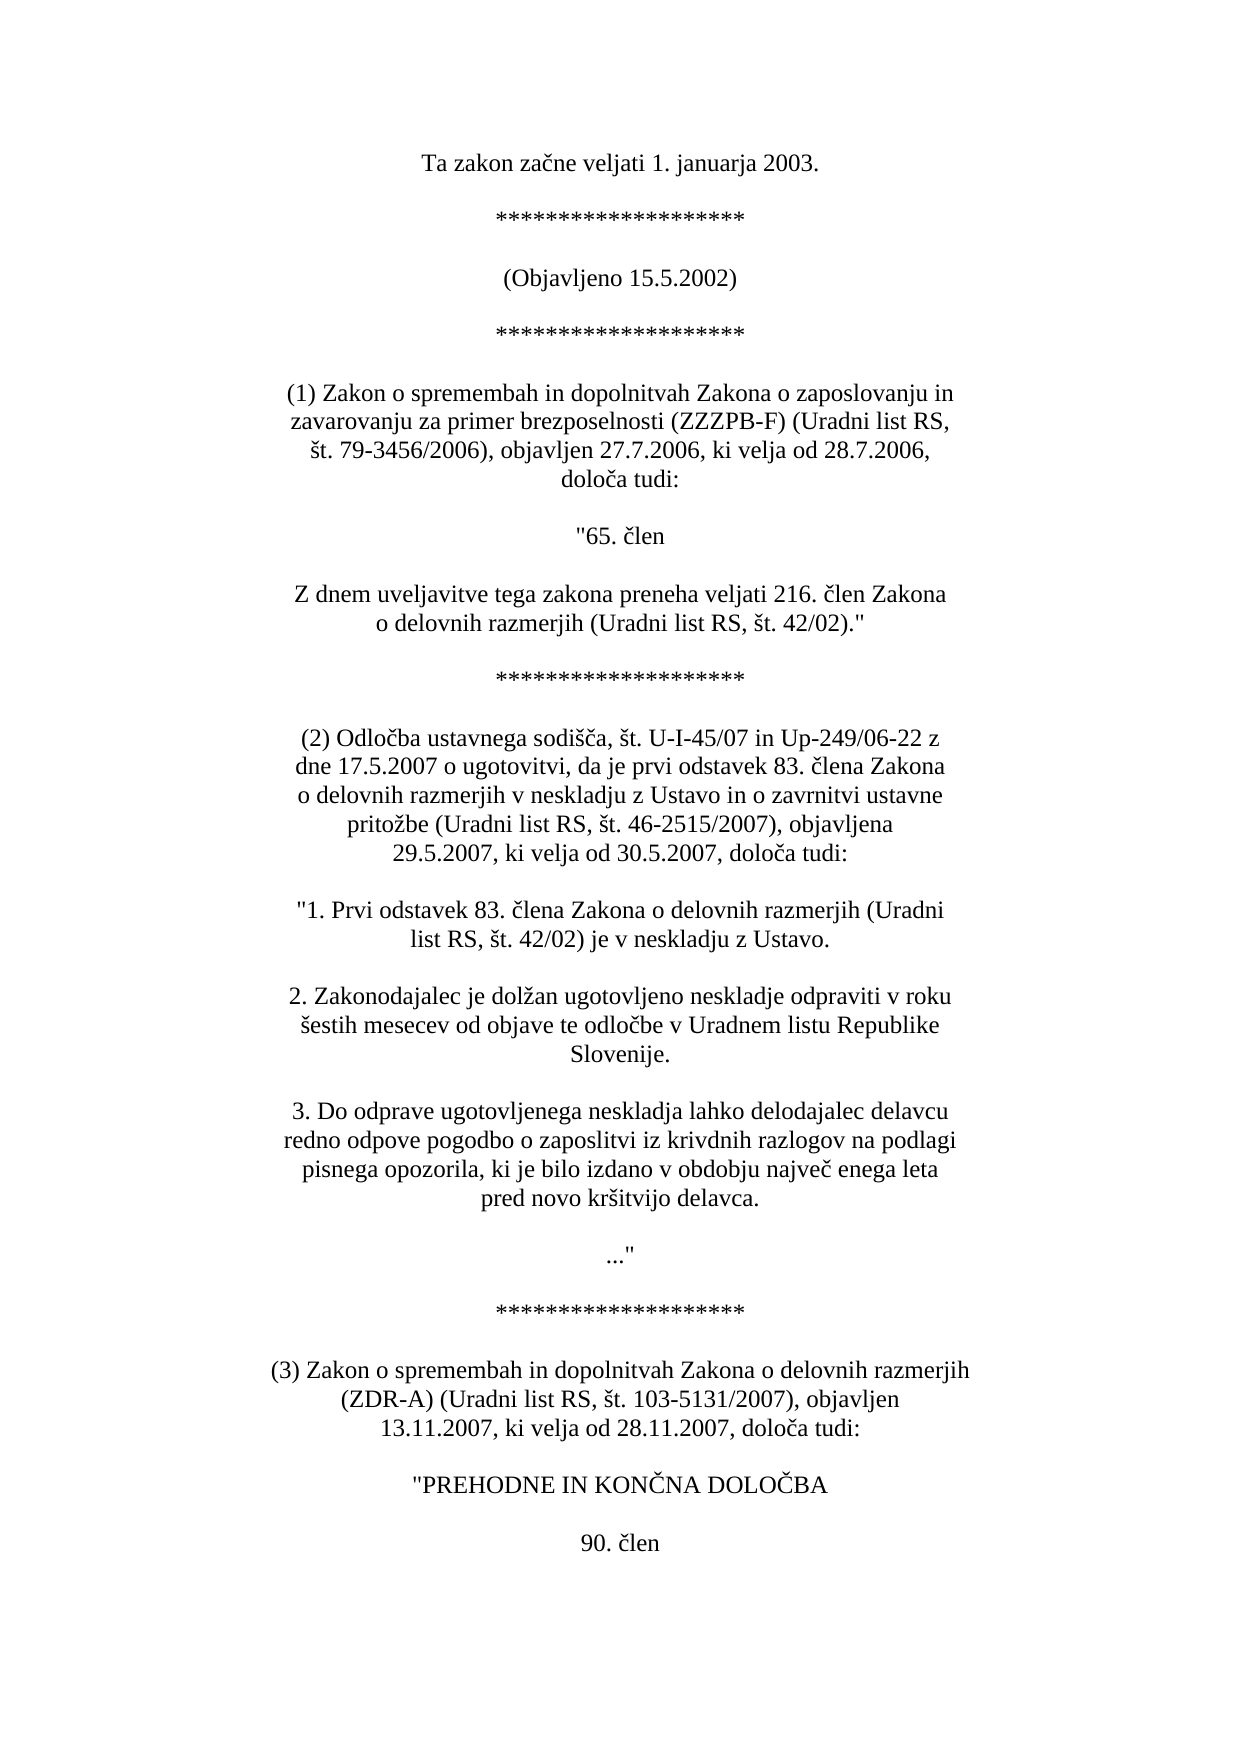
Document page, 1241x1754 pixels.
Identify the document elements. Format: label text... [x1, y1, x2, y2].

table_header Ta zakon začne veljati 1. januarja 2003. ******************** (Objavljeno 15.5.2002) ******************** (1) Zakon o spremembah in dopolnitvah Zakona o zaposlovanju in zavarovanju za primer brezposelnosti (ZZZPB-F) (Uradni list RS, št. 79-3456/2006), objavljen 27.7.2006, ki velja od 28.7.2006, določa tudi: "65. člen Z dnem uveljavitve tega zakona preneha veljati 216. člen Zakona o delovnih razmerjih (Uradni list RS, št. 42/02)." ******************** (2) Odločba ustavnega sodišča, št. U-I-45/07 in Up-249/06-22 z dne 17.5.2007 o ugotovitvi, da je prvi odstavek 83. člena Zakona o delovnih razmerjih v neskladju z Ustavo in o zavrnitvi ustavne pritožbe (Uradni list RS, št. 46-2515/2007), objavljena 29.5.2007, ki velja od 30.5.2007, določa tudi: "1. Prvi odstavek 83. člena Zakona o delovnih razmerjih (Uradni list RS, št. 42/02) je v neskladju z Ustavo. 2. Zakonodajalec je dolžan ugotovljeno neskladje odpraviti v roku šestih mesecev od objave te odločbe v Uradnem listu Republike Slovenije. 3. Do odprave ugotovljenega neskladja lahko delodajalec delavcu redno odpove pogodbo o zaposlitvi iz krivdnih razlogov na podlagi pisnega opozorila, ki je bilo izdano v obdobju največ enega leta pred novo kršitvijo delavca. ..." ******************** (3) Zakon o spremembah in dopolnitvah Zakona o delovnih razmerjih (ZDR-A) (Uradni list RS, št. 103-5131/2007), objavljen 13.11.2007, ki velja od 28.11.2007, določa tudi: "PREHODNE IN KONČNA DOLOČBA 90. člen [138, 148, 1102, 1585]
